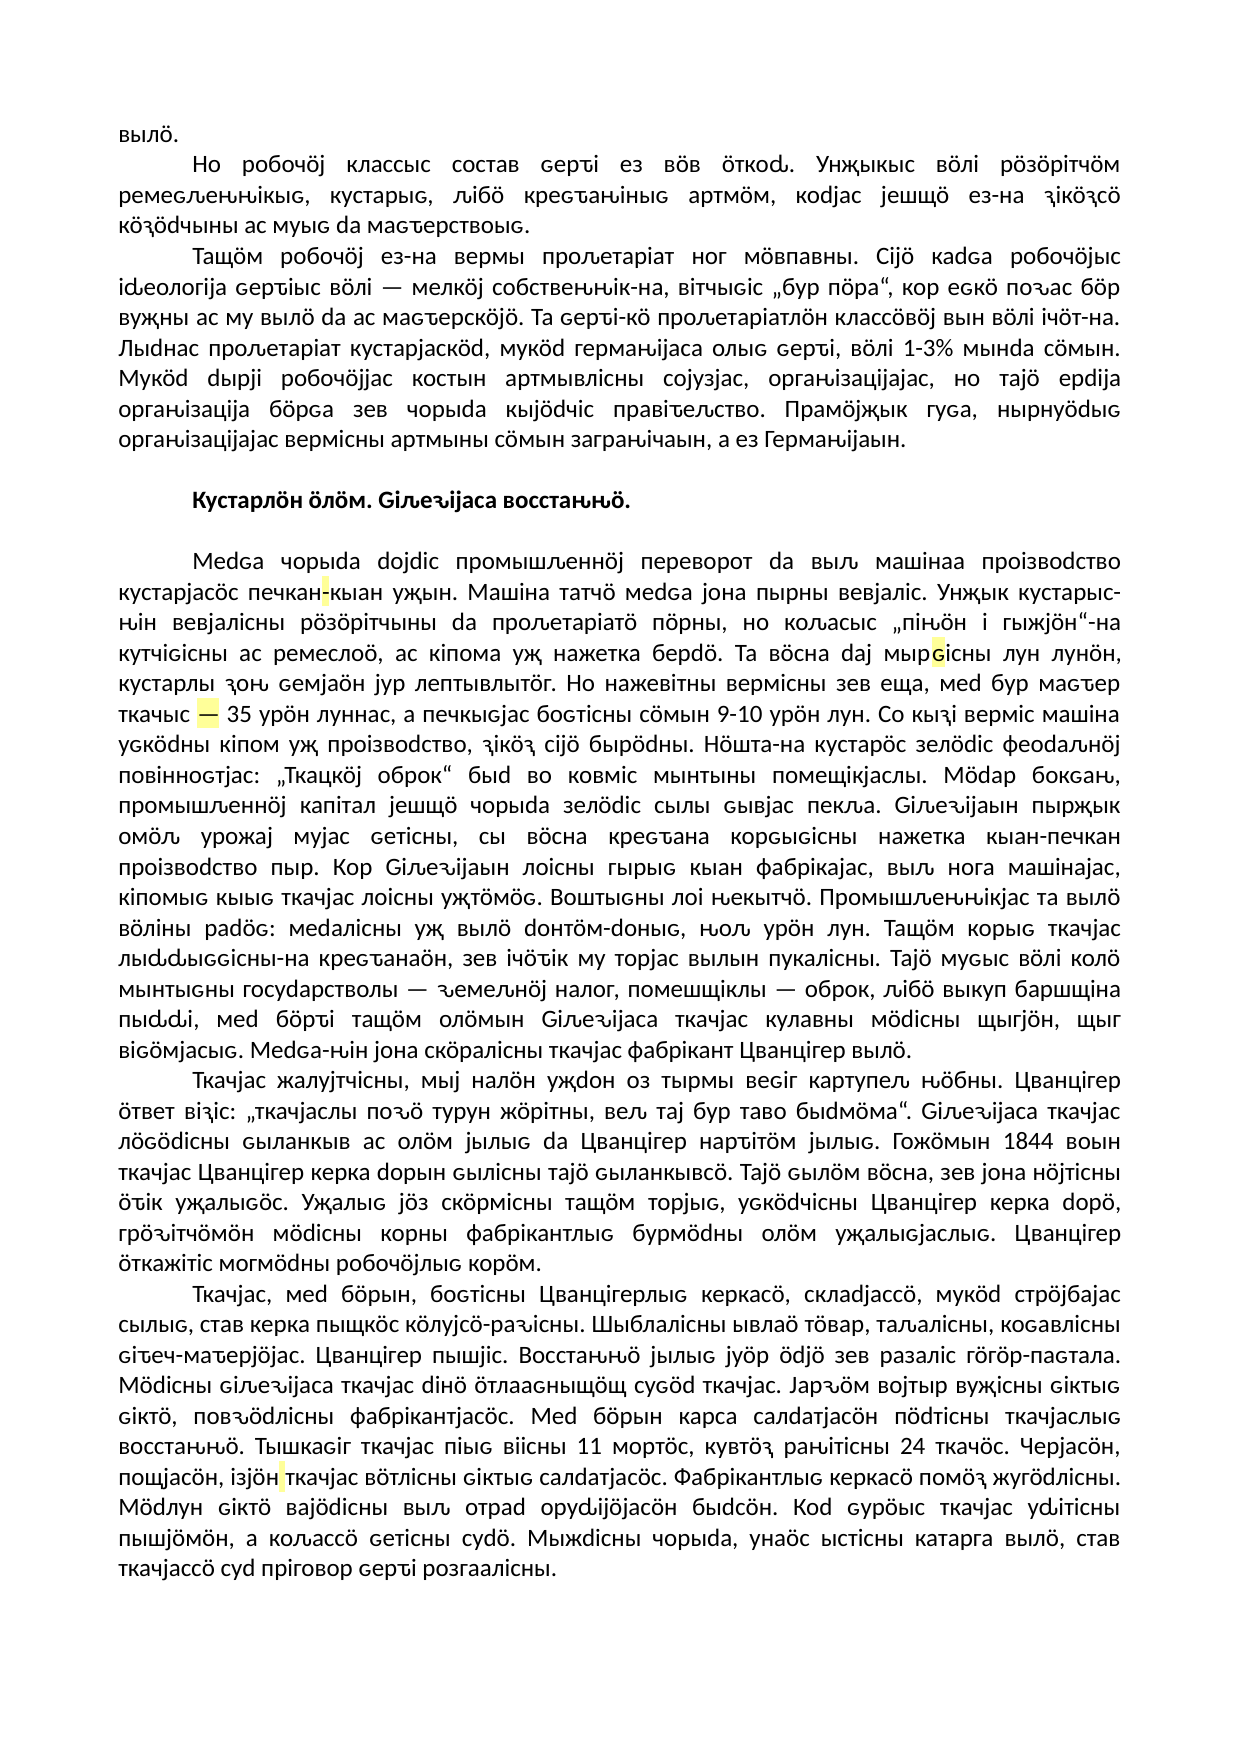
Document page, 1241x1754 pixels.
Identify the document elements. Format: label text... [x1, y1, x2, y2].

text вылӧ. [118, 118, 1122, 149]
text Ткачјас жалујтчісны, мыј налӧн уҗԁон оз тырмы веԍіг картупеԉ ԋӧбны. Цванцігер ӧтвет віԇіс: „ткачјаслы поԅӧ турун жӧрітны, веԉ тај бур таво быԁмӧма“. Ԍіԉеԅіјаса ткачјас лӧԍӧԁісны ԍыланкыв ас олӧм јылыԍ ԁа Цванцігер нарԏітӧм јылыԍ. Гожӧмын 1844 воын ткачјас Цванцігер керка ԁорын ԍылісны тајӧ ԍыланкывсӧ. Тајӧ ԍылӧм вӧсна, зев јона нӧјтісны ӧԏік уҗалыԍӧс. Уҗалыԍ јӧз скӧрмісны тащӧм торјыԍ, уԍкӧԁчісны Цванцігер керка ԁорӧ, грӧԅітчӧмӧн мӧԁісны корны фабрікантлыԍ бурмӧԁны олӧм уҗалыԍјаслыԍ. Цванцігер ӧткажітіс могмӧԁны робочӧјлыԍ корӧм. [118, 1064, 1122, 1278]
text Ткачјас, меԁ бӧрын, боԍтісны Цванцігерлыԍ керкасӧ, склаԁјассӧ, мукӧԁ стрӧјбајас сылыԍ, став керка пыщкӧс кӧлујсӧ-раԅісны. Шыблалісны ывлаӧ тӧвар, таԉалісны, коԍавлісны ԍіԏеч-маԏерјӧјас. Цванцігер пышјіс. Восстаԋԋӧ јылыԍ јуӧр ӧԁјӧ зев разаліс гӧгӧр-паԍтала. Мӧԁісны ԍіԉеԅіјаса ткачјас ԁінӧ ӧтлааԍныщӧщ суԍӧԁ ткачјас. Јарԅӧм војтыр вуҗісны ԍіктыԍ ԍіктӧ, повԅӧԁлісны фабрікантјасӧс. Меԁ бӧрын карса салԁатјасӧн пӧԁтісны ткачјаслыԍ восстаԋԋӧ. Тышкаԍіг ткачјас піыԍ віісны 11 мортӧс, кувтӧԇ раԋітісны 24 ткачӧс. Черјасӧн, пощјасӧн, ізјӧн ткачјас вӧтлісны ԍіктыԍ салԁатјасӧс. Фабрікантлыԍ керкасӧ помӧԇ жугӧԁлісны. Мӧԁлун ԍіктӧ вајӧԁісны выԉ отраԁ оруԃіјӧјасӧн быԁсӧн. Коԁ ԍурӧыс ткачјас уԃітісны пышјӧмӧн, а коԉассӧ ԍетісны суԁӧ. Мыжԁісны чорыԁа, унаӧс ыстісны катарга вылӧ, став ткачјассӧ суԁ пріговор ԍерԏі розгаалісны. [118, 1278, 1122, 1583]
text Тащӧм робочӧј ез-на вермы проԉетаріат ног мӧвпавны. Сіјӧ каԁԍа робочӧјыс іԃеологіја ԍерԏіыс вӧлі — мелкӧј собствеԋԋік-на, вітчыԍіс „бур пӧра“, кор еԍкӧ поԅас бӧр вуҗны ас му вылӧ ԁа ас маԍԏерскӧјӧ. Та ԍерԏі-кӧ проԉетаріатлӧн классӧвӧј вын вӧлі ічӧт-на. Лыԁнас проԉетаріат кустарјаскӧԁ, мукӧԁ гермаԋіјаса олыԍ ԍерԏі, вӧлі 1-3% мынԁа сӧмын. Мукӧԁ ԁырјі робочӧјјас костын артмывлісны сојузјас, оргаԋізаціјајас, но тајӧ ерԁіја оргаԋізаціја бӧрԍа зев чорыԁа кыјӧԁчіс правіԏеԉство. Прамӧјҗык гуԍа, нырнуӧԁыԍ оргаԋізаціјајас вермісны артмыны сӧмын заграԋічаын, а ез Гермаԋіјаын. [118, 240, 1122, 454]
text Но робочӧј классыс состав ԍерԏі ез вӧв ӧткоԃ. Унҗыкыс вӧлі рӧзӧрітчӧм ремеԍԉеԋԋікыԍ, кустарыԍ, ԉібӧ креԍԏаԋіныԍ артмӧм, коԁјас јешщӧ ез-на ԇікӧԇсӧ кӧԇӧԁчыны ас муыԍ ԁа маԍԏерствоыԍ. [118, 149, 1122, 240]
text Меԁԍа чорыԁа ԁојԁіс промышԉеннӧј переворот ԁа выԉ машінаа проізвоԁство кустарјасӧс печкан-кыан уҗын. Машіна татчӧ меԁԍа јона пырны вевјаліс. Унҗык кустарыс-ԋін вевјалісны рӧзӧрітчыны ԁа проԉетаріатӧ пӧрны, но коԉасыс „піԋӧн і гыжјӧн“-на кутчіԍісны ас ремеслоӧ, ас кіпома уҗ нажетка берԁӧ. Та вӧсна ԁај мырԍісны лун лунӧн, кустарлы ԇоԋ ԍемјаӧн јур лептывлытӧг. Но нажевітны вермісны зев еща, меԁ бур маԍԏер ткачыс — 35 урӧн луннас, а печкыԍјас боԍтісны сӧмын 9-10 урӧн лун. Со кыԇі верміс машіна уԍкӧԁны кіпом уҗ проізвоԁство, ԇікӧԇ сіјӧ бырӧԁны. Нӧшта-на кустарӧс зелӧԁіс феоԁаԉнӧј повінноԍтјас: „Ткацкӧј оброк“ быԁ во ковміс мынтыны помещікјаслы. Мӧԁар бокԍаԋ, промышԉеннӧј капітал јешщӧ чорыԁа зелӧԁіс сылы ԍывјас пекԉа. Ԍіԉеԅіјаын пырҗык омӧԉ урожај мујас ԍетісны, сы вӧсна креԍԏана корԍыԍісны нажетка кыан-печкан проізвоԁство пыр. Кор Ԍіԉеԅіјаын лоісны гырыԍ кыан фабрікајас, выԉ нога машінајас, кіпомыԍ кыыԍ ткачјас лоісны уҗтӧмӧԍ. Воштыԍны лоі ԋекытчӧ. Промышԉеԋԋікјас та вылӧ вӧліны раԁӧԍ: меԁалісны уҗ вылӧ ԁонтӧм-ԁоныԍ, ԋоԉ урӧн лун. Тащӧм корыԍ ткачјас лыԃԃыԍԍісны-на креԍԏанаӧн, зев ічӧԏік му торјас вылын пукалісны. Тајӧ муԍыс вӧлі колӧ мынтыԍны госуԁарстволы — ԅемеԉнӧј налог, помешщіклы — оброк, ԉібӧ выкуп баршщіна пыԃԃі, меԁ бӧрԏі тащӧм олӧмын Ԍіԉеԅіјаса ткачјас кулавны мӧԁісны щыгјӧн, щыг віԍӧмјасыԍ. Меԁԍа-ԋін јона скӧралісны ткачјас фабрікант Цванцігер вылӧ. [118, 545, 1122, 1064]
text Кустарлӧн ӧлӧм. Ԍіԉеԅіјаса восстаԋԋӧ. [118, 484, 1122, 515]
